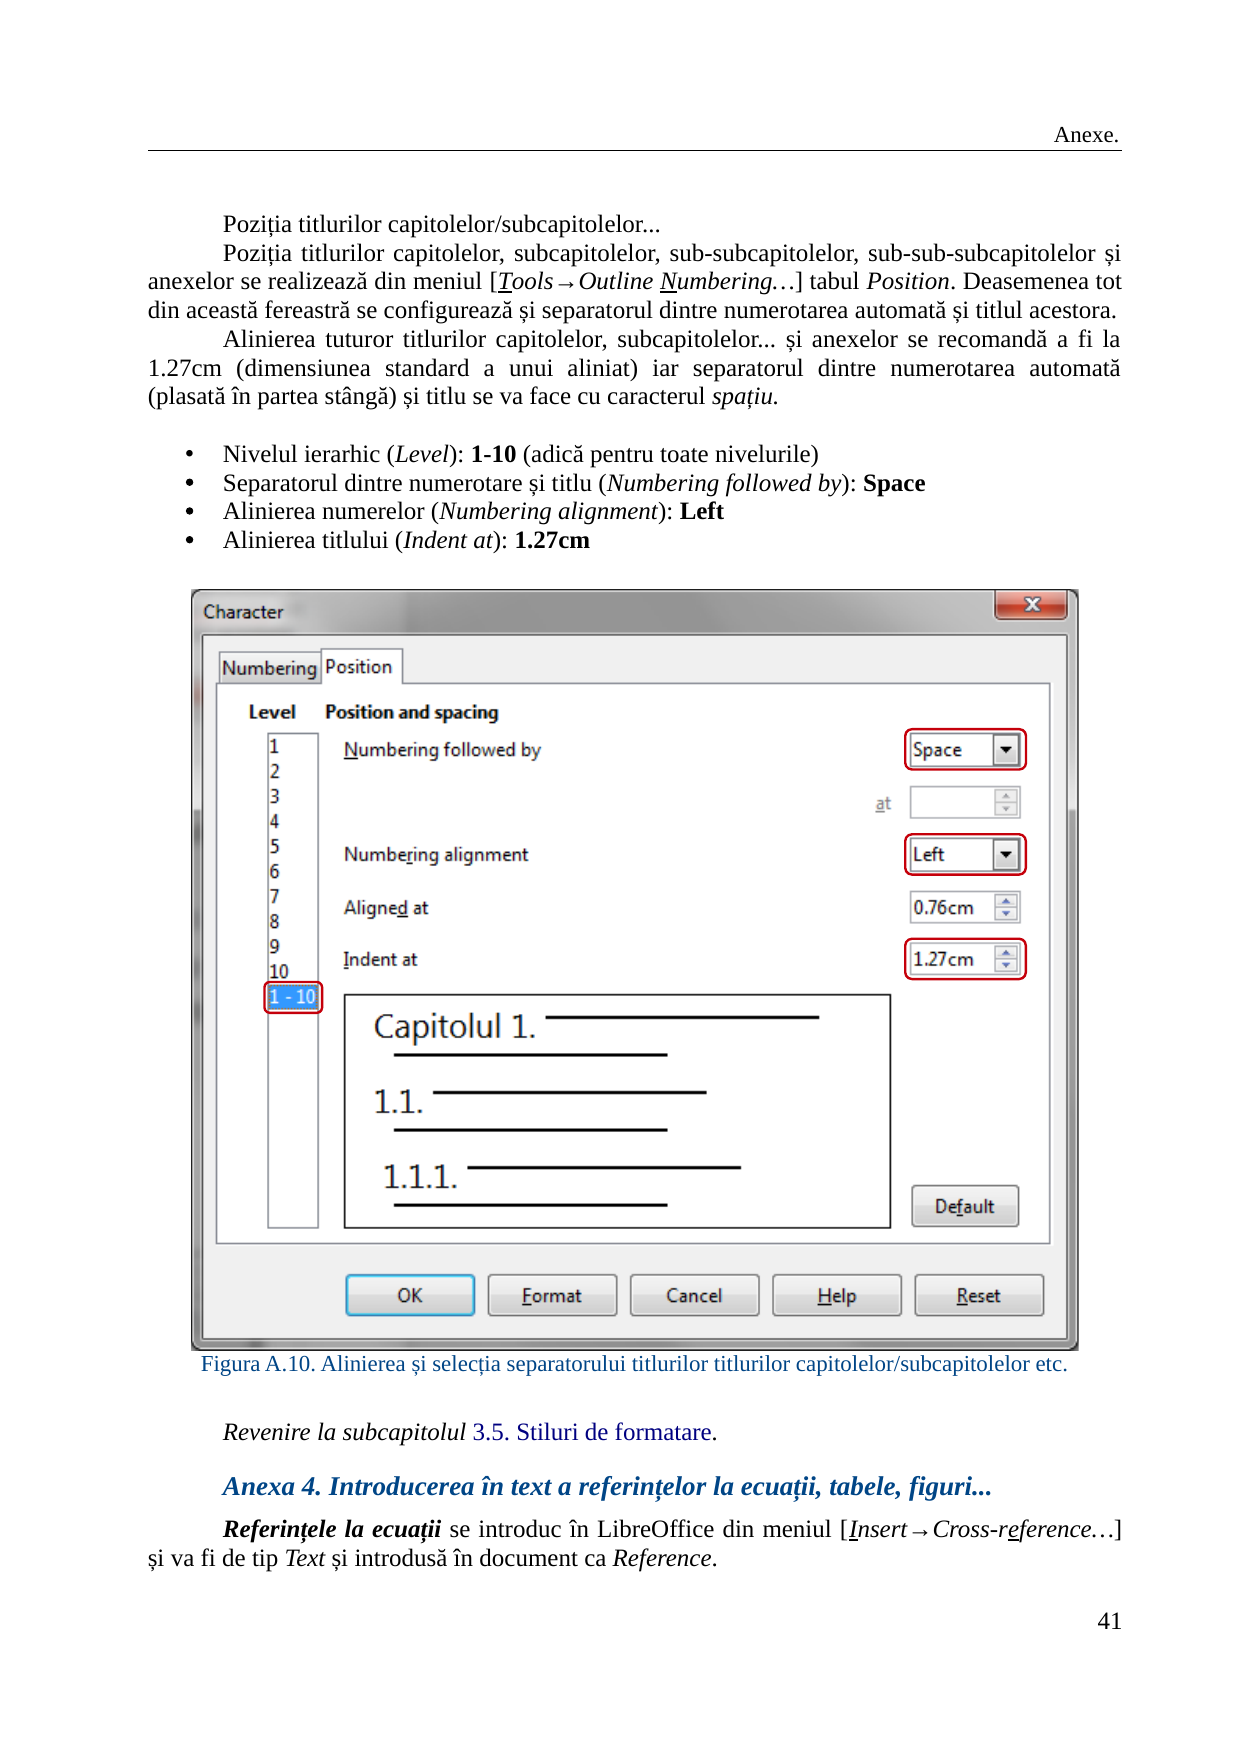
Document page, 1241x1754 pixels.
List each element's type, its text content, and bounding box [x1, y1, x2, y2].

text Revenire la subcapitolul 3.5. Stiluri de formatare. [148, 1417, 1122, 1446]
text Poziția titlurilor capitolelor, subcapitolelor, sub-subcapitolelor, sub-sub-subcapitolelor și anexelor se realizează din meniul [Tools→Outline Numbering…] tabul Position. Deasemenea tot din această fereastră se configurează și separatorul dintre numerotarea automată și titlul acestora. [148, 238, 1122, 324]
list Alinierea numerelor (Numbering alignment): Left [185, 496, 1122, 525]
text Poziția titlurilor capitolelor/subcapitolelor... [148, 209, 1122, 238]
list Nivelul ierarhic (Level): 1-10 (adică pentru toate nivelurile) [185, 439, 1122, 468]
picture [191, 589, 1079, 1351]
subtitle Introducerea în text a referințelor la ecuații, tabele, figuri... [223, 1471, 1122, 1502]
list Figura A.10. Alinierea și selecția separatorului titlurilor titlurilor capitolelor/subcapitolelor etc. [148, 594, 1122, 1376]
list Alinierea titlului (Indent at): 1.27cm [185, 525, 1122, 554]
text Referințele la ecuații se introduc în LibreOffice din meniul [Insert→Cross-reference…] și va fi de tip Text și introdusă în document ca Reference. [148, 1514, 1122, 1572]
list Separatorul dintre numerotare și titlu (Numbering followed by): Space [185, 468, 1122, 496]
text Alinierea tuturor titlurilor capitolelor, subcapitolelor... și anexelor se recomandă a fi la 1.27cm (dimensiunea standard a unui aliniat) iar separatorul dintre numerotarea automată (plasată în partea stângă) și titlu se va face cu caracterul spațiu. [148, 324, 1122, 410]
